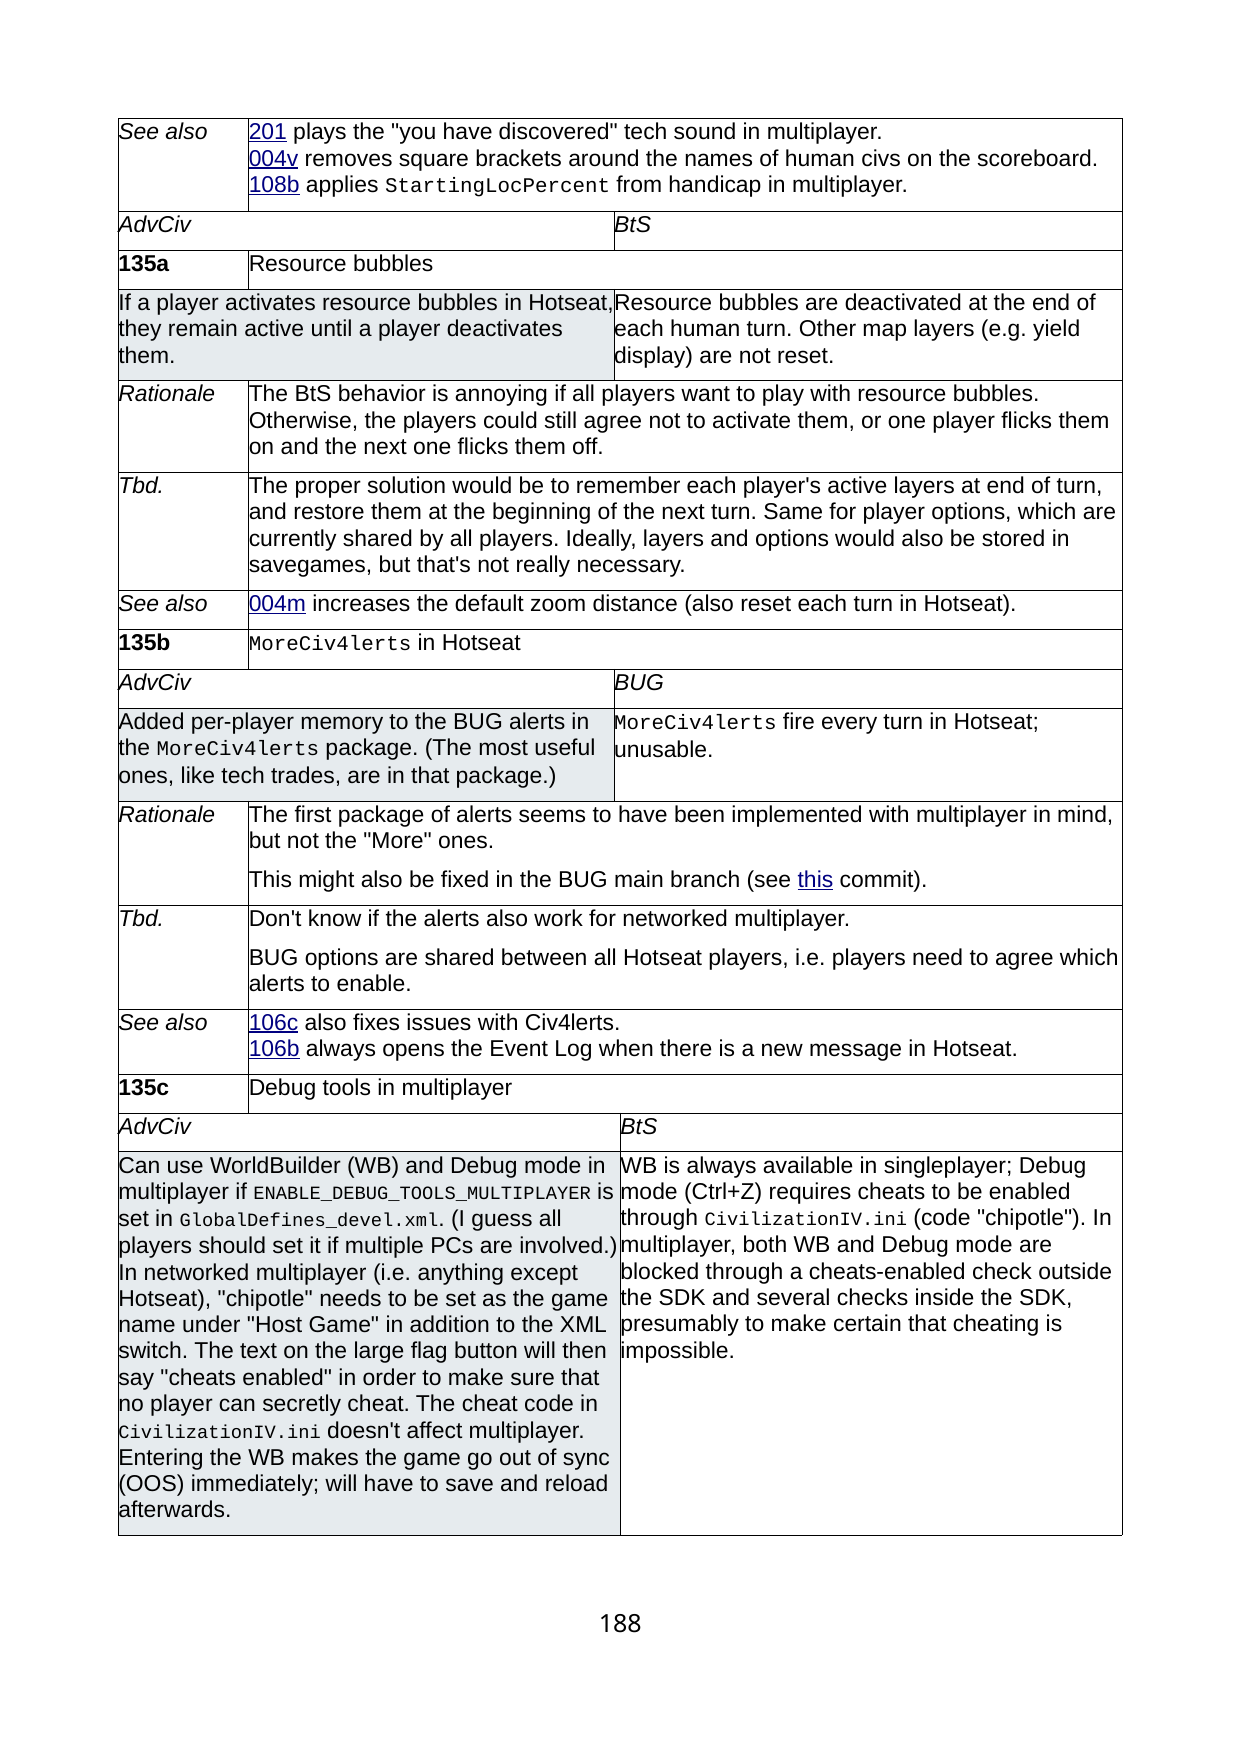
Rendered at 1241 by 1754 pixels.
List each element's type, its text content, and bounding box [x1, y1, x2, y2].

table_cell Debug tools in multiplayer [249, 1075, 1122, 1113]
table_cell AdvCiv [119, 212, 614, 250]
table_cell BtS [615, 212, 1122, 250]
table_cell The proper solution would be to remember each player's active layers at end of turn, and restore them at the beginning of the next turn. Same for player options, which are currently shared by all players. Ideally, layers and options would also be stored in savegames, but that's not really necessary. [249, 473, 1122, 590]
table_cell MoreCiv4lerts fire every turn in Hotseat; unusable. [615, 709, 1122, 801]
table_cell Resource bubbles [249, 251, 1122, 289]
table_cell 135a [119, 251, 248, 289]
table_cell The first package of alerts seems to have been implemented with multiplayer in mind, but not the "More" ones. This might also be fixed in the BUG main branch (see this commit). [249, 802, 1122, 904]
table_cell See also [119, 1010, 248, 1074]
table_cell 106c also fixes issues with Civ4lerts. 106b always opens the Event Log when there is a new message in Hotseat. [249, 1010, 1122, 1074]
table_cell Rationale [119, 381, 248, 472]
table_cell WB is always available in singleplayer; Debug mode (Ctrl+Z) requires cheats to be enabled through CivilizationIV.ini (code "chipotle"). In multiplayer, both WB and Debug mode are blocked through a cheats-enabled check outside the SDK and several checks inside the SDK, presumably to make certain that cheating is impossible. [621, 1152, 1122, 1535]
table_cell AdvCiv [119, 1114, 620, 1151]
table_cell See also [119, 119, 248, 211]
table_cell Rationale [119, 802, 248, 904]
table_cell 004m increases the default zoom distance (also reset each turn in Hotseat). [249, 591, 1122, 629]
table_cell Can use WorldBuilder (WB) and Debug mode in multiplayer if ENABLE_DEBUG_TOOLS_MULTIPLAYER is set in GlobalDefines_devel.xml. (I guess all players should set it if multiple PCs are involved.) In networked multiplayer (i.e. anything except Hotseat), "chipotle" needs to be set as the game name under "Host Game" in addition to the XML switch. The text on the large flag button will then say "cheats enabled" in order to make sure that no player can secretly cheat. The cheat code in CivilizationIV.ini doesn't affect multiplayer. Entering the WB makes the game go out of sync (OOS) immediately; will have to save and reload afterwards. [119, 1152, 620, 1535]
table_cell Tbd. [119, 473, 248, 590]
table_cell Resource bubbles are deactivated at the end of each human turn. Other map layers (e.g. yield display) are not reset. [615, 290, 1122, 380]
table_cell AdvCiv [119, 670, 614, 708]
table_cell 201 plays the "you have discovered" tech sound in multiplayer. 004v removes square brackets around the names of human civs on the scoreboard. 108b applies StartingLocPercent from handicap in multiplayer. [249, 119, 1122, 211]
table_cell The BtS behavior is annoying if all players want to play with resource bubbles. Otherwise, the players could still agree not to activate them, or one player flicks them on and the next one flicks them off. [249, 381, 1122, 472]
table_cell 135b [119, 630, 248, 669]
table_cell BUG [615, 670, 1122, 708]
table_cell MoreCiv4lerts in Hotseat [249, 630, 1122, 669]
table_cell Added per-player memory to the BUG alerts in the MoreCiv4lerts package. (The most useful ones, like tech trades, are in that package.) [119, 709, 614, 801]
table_cell Tbd. [119, 906, 248, 1008]
table_cell See also [119, 591, 248, 629]
table_cell If a player activates resource bubbles in Hotseat, they remain active until a player deactivates them. [119, 290, 614, 380]
table_cell BtS [621, 1114, 1122, 1151]
table_cell 135c [119, 1075, 248, 1113]
table_cell Don't know if the alerts also work for networked multiplayer. BUG options are shared between all Hotseat players, i.e. players need to agree which alerts to enable. [249, 906, 1122, 1008]
